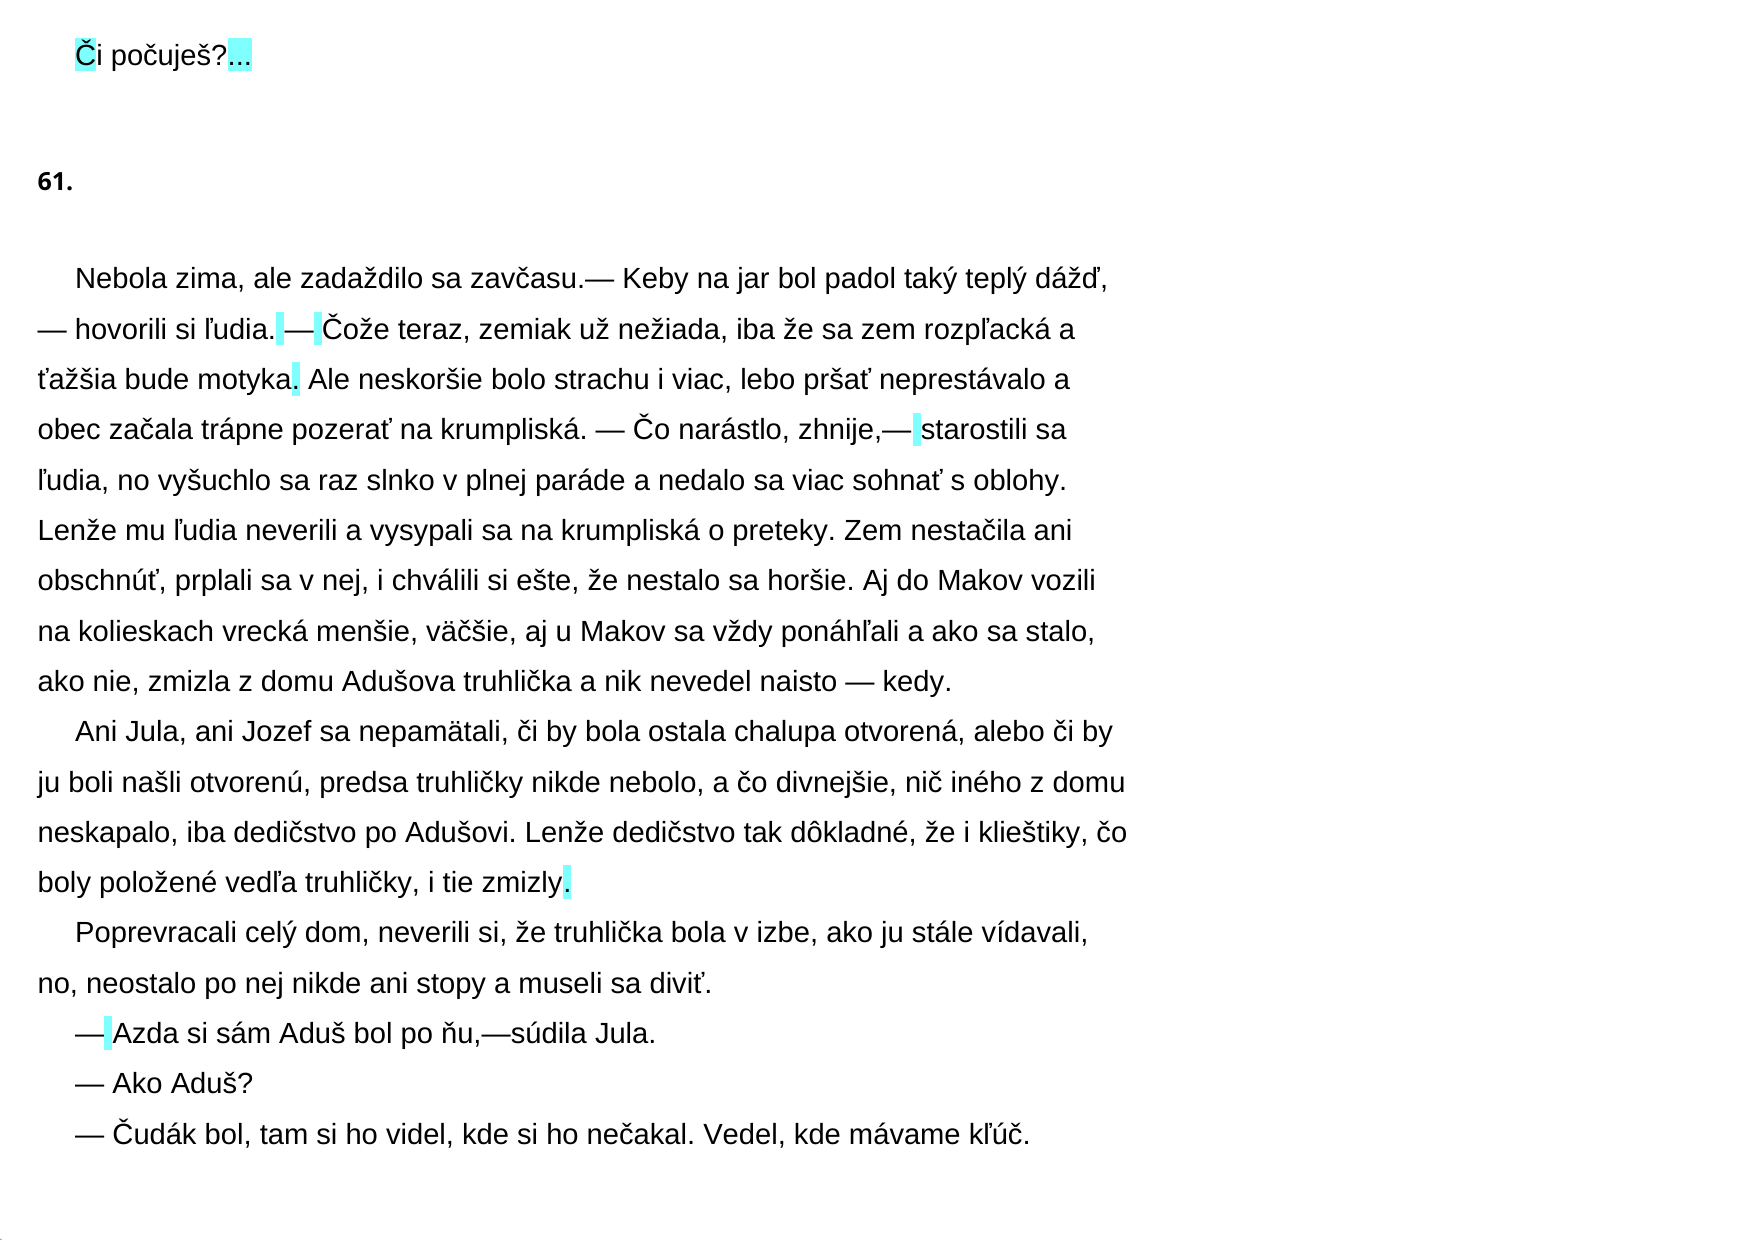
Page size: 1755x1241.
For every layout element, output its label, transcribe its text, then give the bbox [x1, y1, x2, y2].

text — Čudák bol, tam si ho videl, kde si ho nečakal. Vedel, kde mávame kľúč. [37, 1117, 1130, 1150]
text Či počuješ?... [37, 37, 1130, 71]
subtitle 61. [37, 164, 1130, 198]
text Poprevracali celý dom, neverili si, že truhlička bola v izbe, ako ju stále vídavali, no, neostalo po nej nikde ani stopy a museli sa diviť. [37, 916, 1130, 999]
text — Azda si sám Aduš bol po ňu,—súdila Jula. [37, 1016, 1130, 1050]
text — Ako Aduš? [37, 1066, 1130, 1100]
text Nebola zima, ale zadaždilo sa zavčasu.— Keby na jar bol padol taký teplý dážď, — hovorili si ľudia. — Čože teraz, zemiak už nežiada, iba že sa zem rozpľacká a ťažšia bude motyka. Ale neskoršie bolo strachu i viac, lebo pršať neprestávalo a obec začala trápne pozerať na krumpliská. — Čo narástlo, zhnije,— starostili sa ľudia, no vyšuchlo sa raz slnko v plnej paráde a nedalo sa viac sohnať s oblohy. Lenže mu ľudia neverili a vysypali sa na krumpliská o preteky. Zem nestačila ani obschnúť, prplali sa v nej, i chválili si ešte, že nestalo sa horšie. Aj do Makov vozili na kolieskach vrecká menšie, väčšie, aj u Makov sa vždy ponáhľali a ako sa stalo, ako nie, zmizla z domu Adušova truhlička a nik nevedel naisto — kedy. [37, 261, 1130, 697]
text Ani Jula, ani Jozef sa nepamätali, či by bola ostala chalupa otvorená, alebo či by ju boli našli otvorenú, predsa truhličky nikde nebolo, a čo divnejšie, nič iného z domu neskapalo, iba dedičstvo po Adušovi. Lenže dedičstvo tak dôkladné, že i klieštiky, čo boly položené vedľa truhličky, i tie zmizly. [37, 714, 1130, 899]
